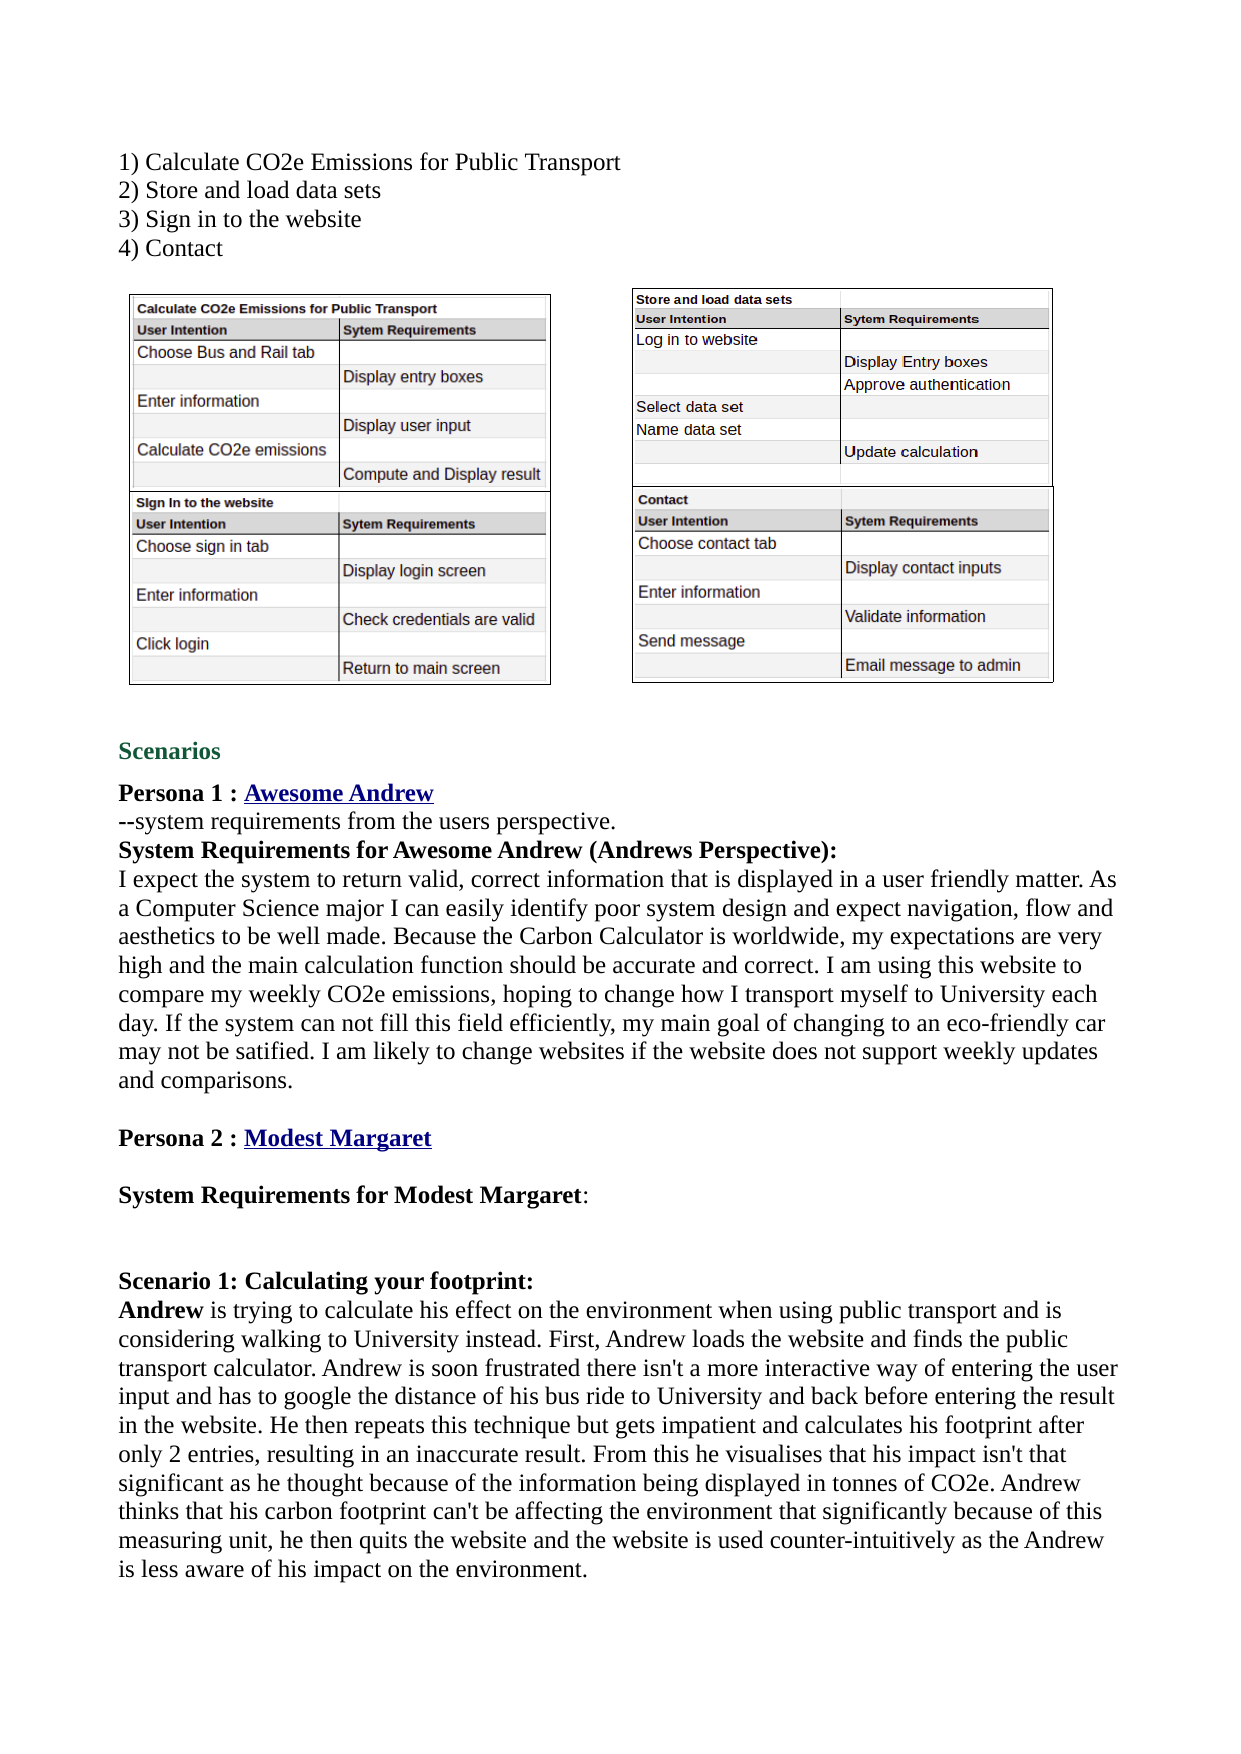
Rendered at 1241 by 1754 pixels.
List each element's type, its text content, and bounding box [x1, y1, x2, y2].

picture [132, 296, 547, 488]
picture [635, 291, 1050, 484]
text --system requirements from the users perspective. [118, 806, 1122, 835]
text 2) Store and load data sets [118, 176, 1122, 204]
text Andrew is trying to calculate his effect on the environment when using public transport and is considering walking to University instead. First, Andrew loads the website and finds the public transport calculator. Andrew is soon frustrated there isn't a more interactive way of entering the user input and has to google the distance of his bus ride to University and back before entering the result in the website. He then repeats this technique but gets impatient and calculates his footprint after only 2 entries, resulting in an inaccurate result. From this he visualises that his impact isn't that significant as he thought because of the information being displayed in tonnes of CO2e. Andrew thinks that his carbon footprint can't be affecting the environment that significantly because of this measuring unit, he then quits the website and the website is used counter-intuitively as the Andrew is less aware of his impact on the environment. [118, 1295, 1122, 1583]
text Persona 2 : Modest Margaret [118, 1123, 1122, 1151]
picture [132, 493, 547, 682]
text System Requirements for Modest Margaret: [118, 1180, 1122, 1209]
text Persona 1 : Awesome Andrew [118, 778, 1122, 806]
text 3) Sign in to the website [118, 204, 1122, 233]
text 4) Contact [118, 233, 1122, 262]
text I expect the system to return valid, correct information that is displayed in a user friendly matter. As a Computer Science major I can easily identify poor system design and expect navigation, flow and aesthetics to be well made. Because the Carbon Calculator is worldwide, my expectations are very high and the main calculation function should be accurate and correct. I am using this website to compare my weekly CO2e emissions, hoping to change how I transport myself to University each day. If the system can not fill this field efficiently, my main goal of changing to an eco-friendly car may not be satified. I am likely to change websites if the website does not support weekly updates and comparisons. [118, 864, 1122, 1094]
subtitle Scenarios [118, 736, 1122, 765]
text Scenario 1: Calculating your footprint: [118, 1266, 1122, 1295]
picture [635, 489, 1050, 679]
text 1) Calculate CO2e Emissions for Public Transport [118, 147, 1122, 176]
text System Requirements for Awesome Andrew (Andrews Perspective): [118, 835, 1122, 864]
